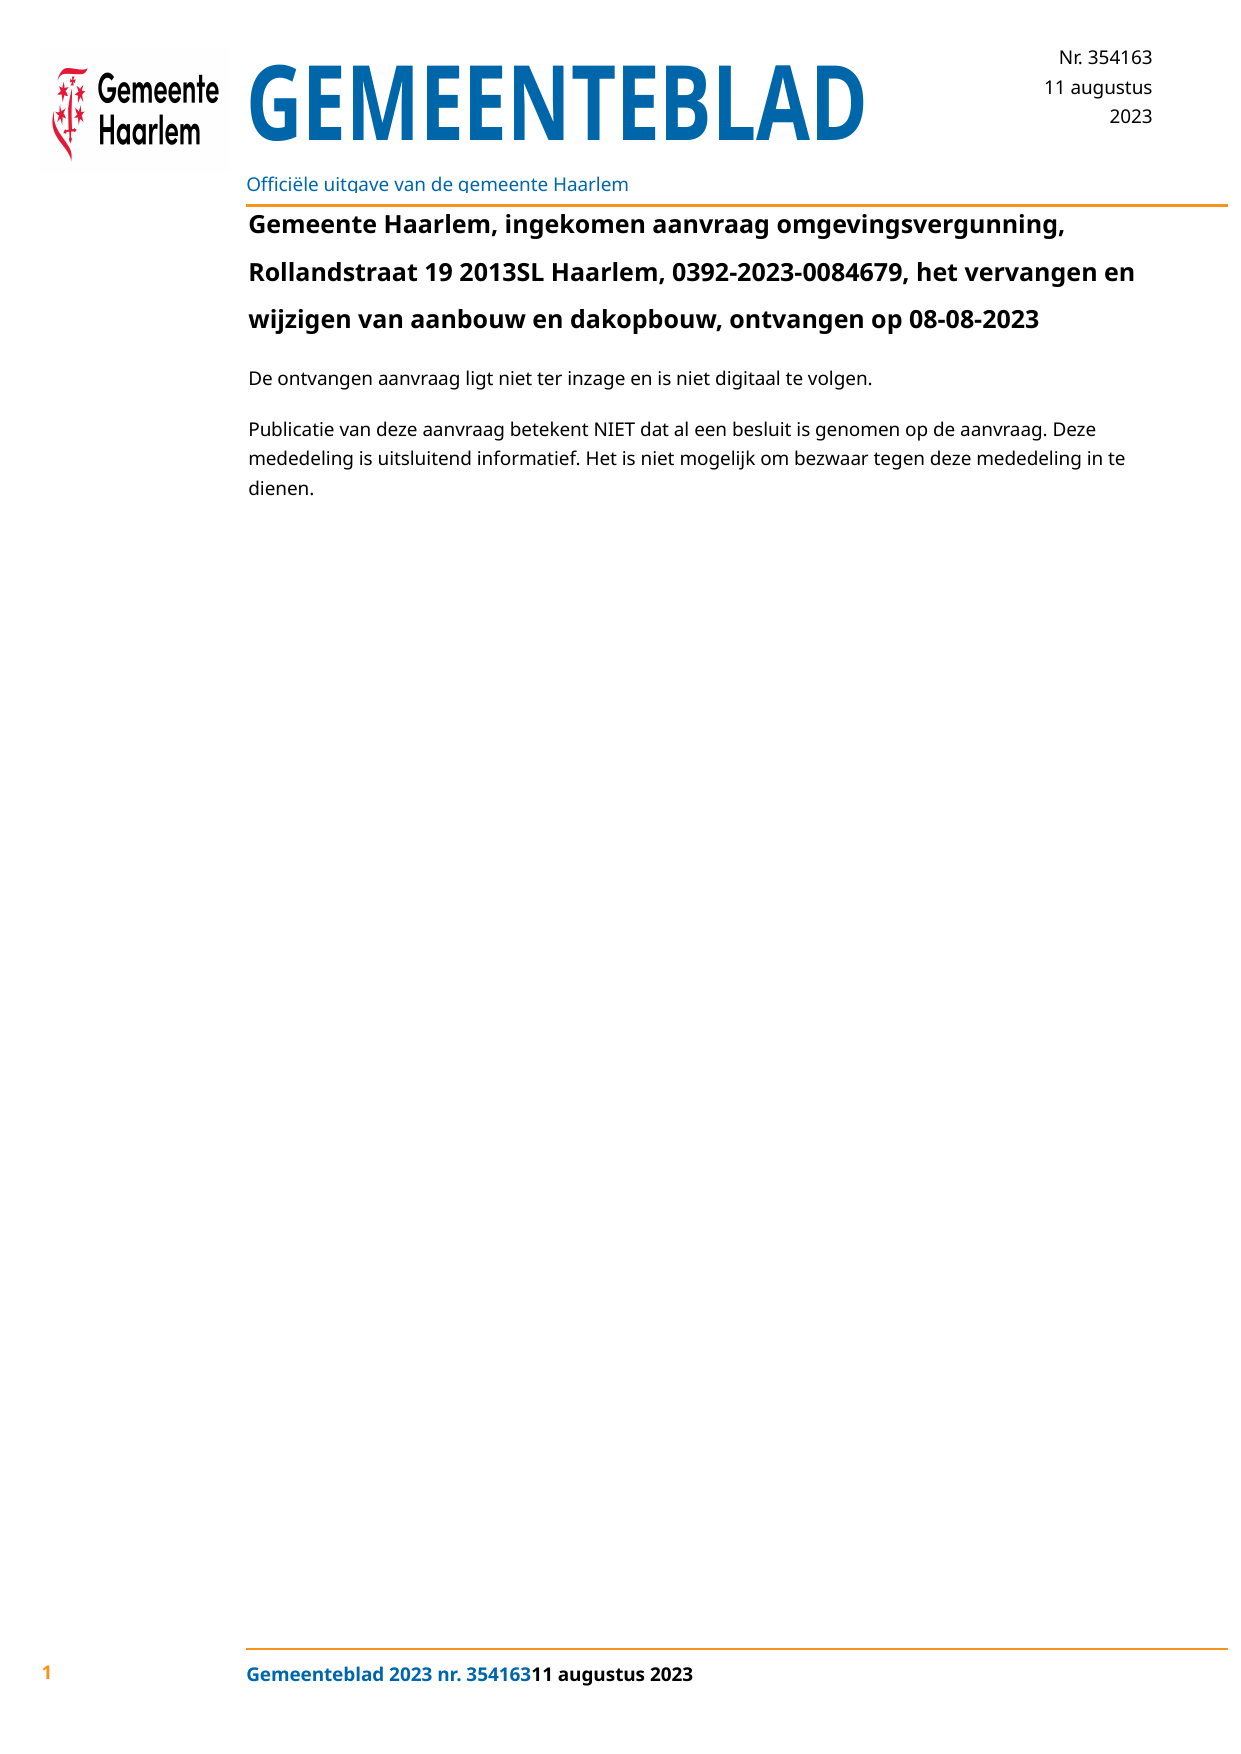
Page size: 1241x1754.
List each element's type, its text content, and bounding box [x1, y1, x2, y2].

text De ontvangen aanvraag ligt niet ter inzage en is niet digitaal te volgen. [248, 366, 1152, 391]
text Gemeente Haarlem, ingekomen aanvraag omgevingsvergunning, Rollandstraat 19 2013SL Haarlem, 0392-2023-0084679, het vervangen en wijzigen van aanbouw en dakopbouw, ontvangen op 08-08-2023 [248, 207, 1152, 336]
text Publicatie van deze aanvraag betekent NIET dat al een besluit is genomen op de aanvraag. Deze mededeling is uitsluitend informatief. Het is niet mogelijk om bezwaar tegen deze mededeling in te dienen. [248, 416, 1152, 501]
picture [41, 47, 231, 172]
